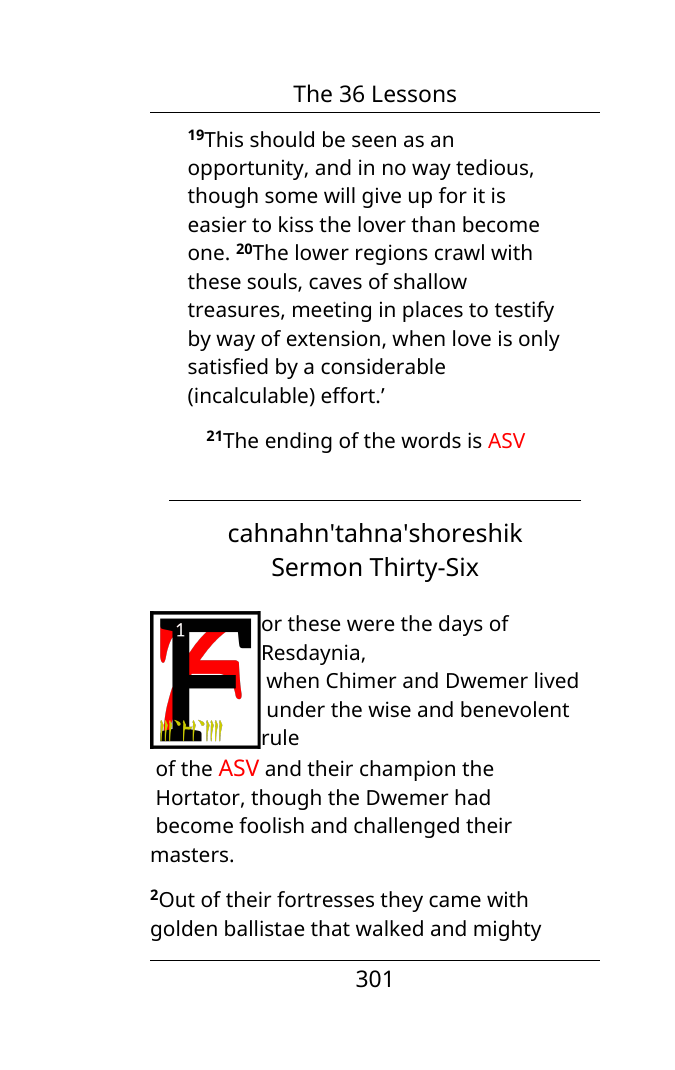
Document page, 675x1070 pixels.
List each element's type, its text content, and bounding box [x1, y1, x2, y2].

text Sermon Thirty-Six [150, 550, 600, 584]
text or these were the days of Resdaynia, [150, 609, 600, 666]
picture [150, 611, 261, 749]
text become foolish and challenged their masters. [150, 811, 600, 868]
text cahnahn'tahna'shoreshik [150, 516, 600, 550]
text 2Out of their fortresses they came with golden ballistae that walked and mighty [150, 885, 600, 942]
text 19This should be seen as an opportunity, and in no way tedious, though some will give up for it is easier to kiss the lover than become one. 20The lower regions crawl with these souls, caves of shallow treasures, meeting in places to testify by way of extension, when love is only satisfied by a considerable (incalculable) effort.’ [187, 125, 562, 409]
text under the wise and benevolent rule [150, 695, 600, 752]
text Hortator, though the Dwemer had [150, 783, 600, 811]
text when Chimer and Dwemer lived [261, 666, 600, 695]
text 21The ending of the words is ASV [150, 426, 581, 455]
text of the ASV and their champion the [150, 752, 600, 783]
